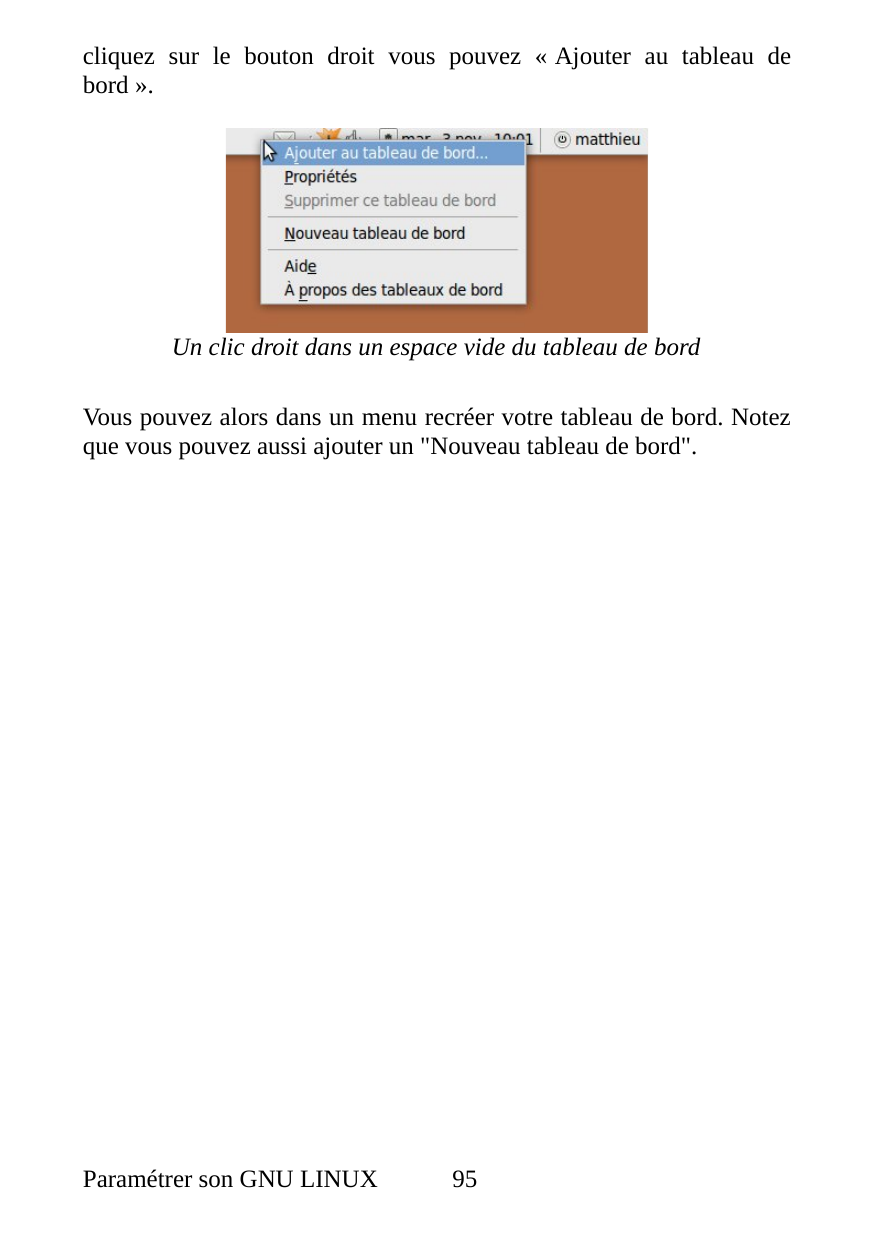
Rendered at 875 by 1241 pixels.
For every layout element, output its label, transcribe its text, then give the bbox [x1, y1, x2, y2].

text Un clic droit dans un espace vide du tableau de bord [83, 332, 791, 361]
text Vous pouvez alors dans un menu recréer votre tableau de bord. Notez que vous pouvez aussi ajouter un "Nouveau tableau de bord". [83, 402, 791, 460]
text cliquez sur le bouton droit vous pouvez « Ajouter au tableau de bord ». [83, 41, 791, 99]
picture [225, 128, 649, 333]
